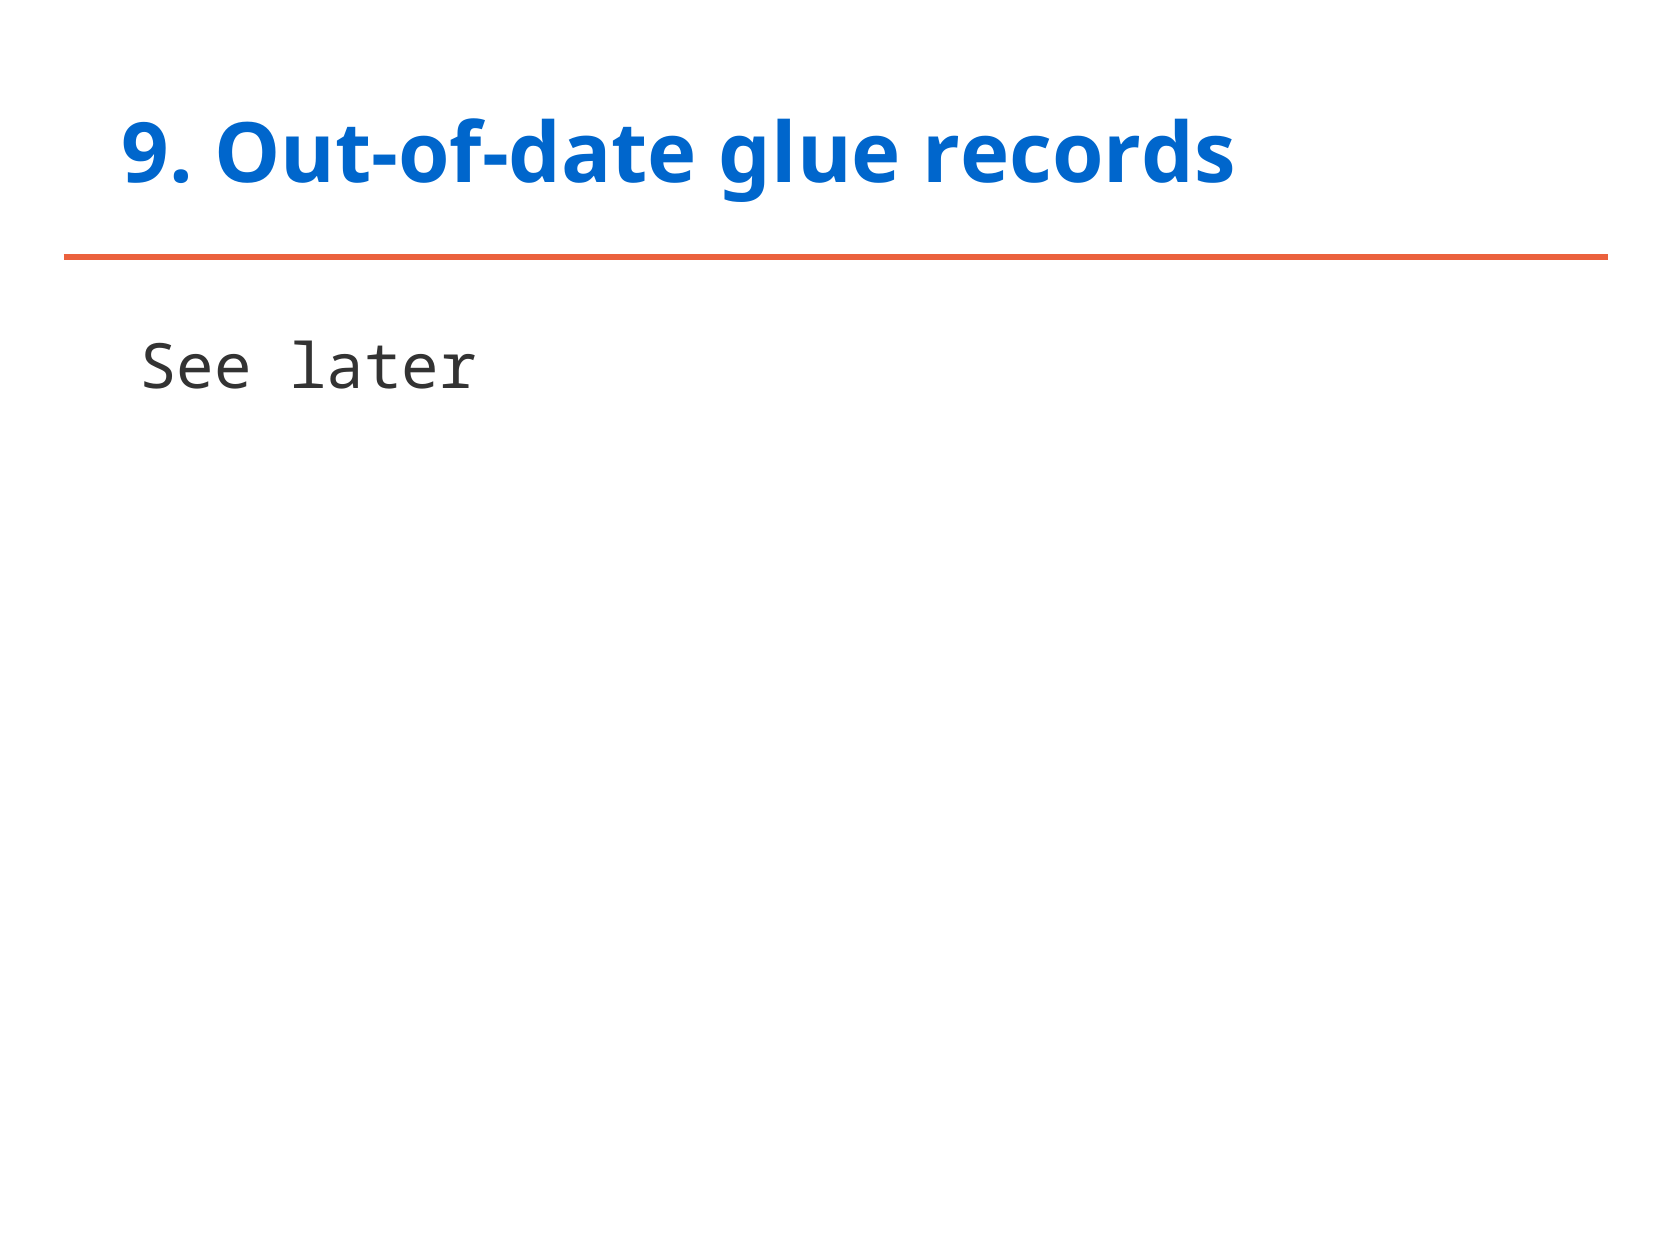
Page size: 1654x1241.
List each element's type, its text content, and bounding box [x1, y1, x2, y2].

title 9. Out-of-date glue records [121, 46, 1534, 254]
list See later [121, 322, 1561, 1133]
